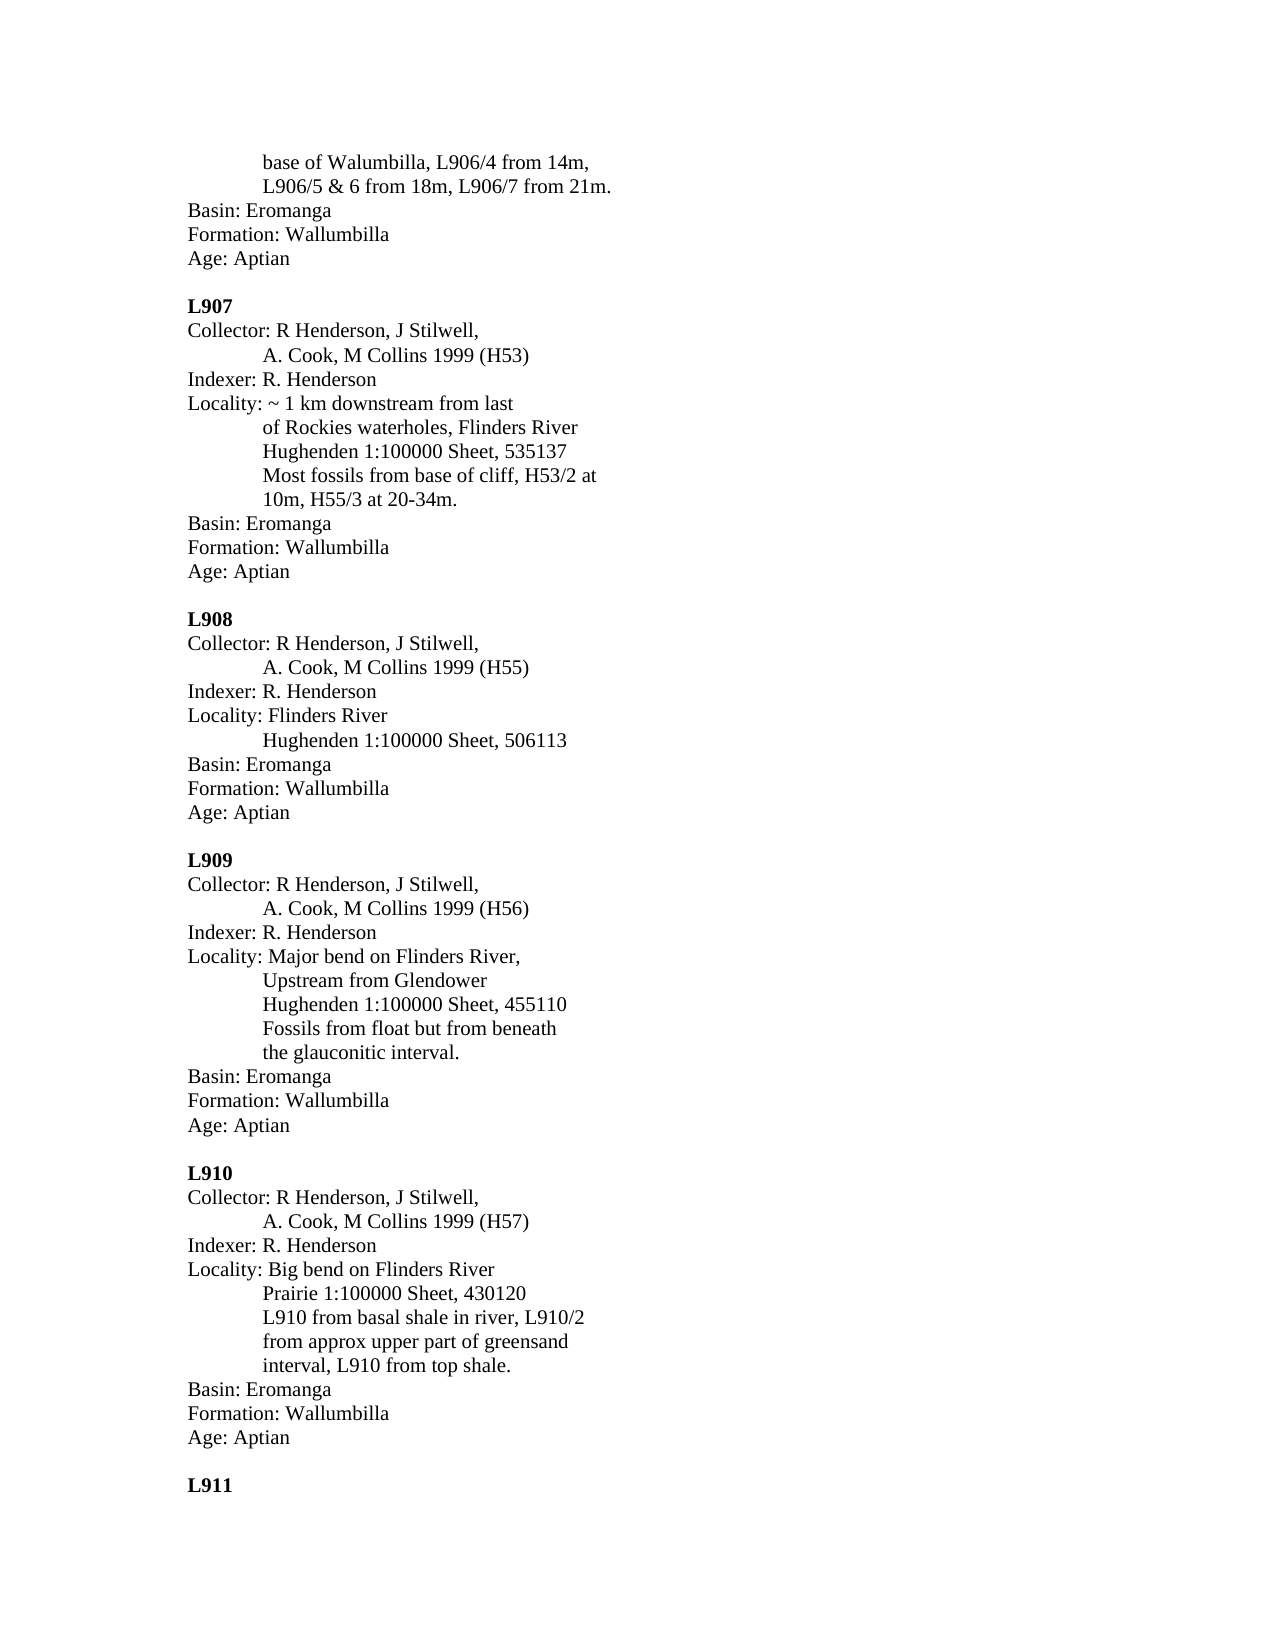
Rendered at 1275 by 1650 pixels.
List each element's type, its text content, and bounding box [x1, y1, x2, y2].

text Collector: R Henderson, J Stilwell, [187, 318, 1087, 342]
text Locality: Flinders River [187, 703, 1087, 727]
text Collector: R Henderson, J Stilwell, [187, 872, 1087, 896]
text Basin: Eromanga [187, 1377, 1087, 1401]
text Locality: Big bend on Flinders River [187, 1257, 1087, 1281]
text 10m, H55/3 at 20-34m. [187, 487, 1087, 511]
text Age: Aptian [187, 559, 1087, 583]
text Age: Aptian [187, 246, 1087, 270]
text Formation: Wallumbilla [187, 1088, 1087, 1112]
text Age: Aptian [187, 800, 1087, 824]
text L909 [187, 848, 1087, 872]
text L910 [187, 1161, 1087, 1185]
text Hughenden 1:100000 Sheet, 506113 [187, 727, 1087, 752]
text L908 [187, 607, 1087, 631]
text Indexer: R. Henderson [187, 679, 1087, 703]
text Upstream from Glendower [187, 968, 1087, 992]
text Indexer: R. Henderson [187, 1233, 1087, 1257]
text L906/5 & 6 from 18m, L906/7 from 21m. [187, 174, 1087, 198]
text Basin: Eromanga [187, 511, 1087, 535]
text Formation: Wallumbilla [187, 535, 1087, 559]
text Basin: Eromanga [187, 1064, 1087, 1088]
text base of Walumbilla, L906/4 from 14m, [187, 150, 1087, 174]
text A. Cook, M Collins 1999 (H57) [187, 1209, 1087, 1233]
text from approx upper part of greensand [187, 1329, 1087, 1353]
text Fossils from float but from beneath [187, 1016, 1087, 1040]
text Locality: Major bend on Flinders River, [187, 944, 1087, 968]
text L907 [187, 294, 1087, 318]
text Indexer: R. Henderson [187, 367, 1087, 391]
text Hughenden 1:100000 Sheet, 535137 [187, 439, 1087, 463]
text A. Cook, M Collins 1999 (H55) [187, 655, 1087, 679]
text Basin: Eromanga [187, 198, 1087, 222]
text Locality: ~ 1 km downstream from last [187, 391, 1087, 415]
text Hughenden 1:100000 Sheet, 455110 [187, 992, 1087, 1016]
text Collector: R Henderson, J Stilwell, [187, 1185, 1087, 1209]
text of Rockies waterholes, Flinders River [187, 415, 1087, 439]
text Age: Aptian [187, 1112, 1087, 1137]
text Formation: Wallumbilla [187, 1401, 1087, 1425]
text Prairie 1:100000 Sheet, 430120 [187, 1281, 1087, 1305]
text Basin: Eromanga [187, 752, 1087, 776]
text Age: Aptian [187, 1425, 1087, 1449]
text Formation: Wallumbilla [187, 222, 1087, 246]
text interval, L910 from top shale. [187, 1353, 1087, 1377]
text Collector: R Henderson, J Stilwell, [187, 631, 1087, 655]
text Most fossils from base of cliff, H53/2 at [187, 463, 1087, 487]
text the glauconitic interval. [187, 1040, 1087, 1064]
text L911 [187, 1473, 1087, 1497]
text L910 from basal shale in river, L910/2 [187, 1305, 1087, 1329]
text Indexer: R. Henderson [187, 920, 1087, 944]
text Formation: Wallumbilla [187, 776, 1087, 800]
text A. Cook, M Collins 1999 (H53) [187, 342, 1087, 367]
text A. Cook, M Collins 1999 (H56) [187, 896, 1087, 920]
